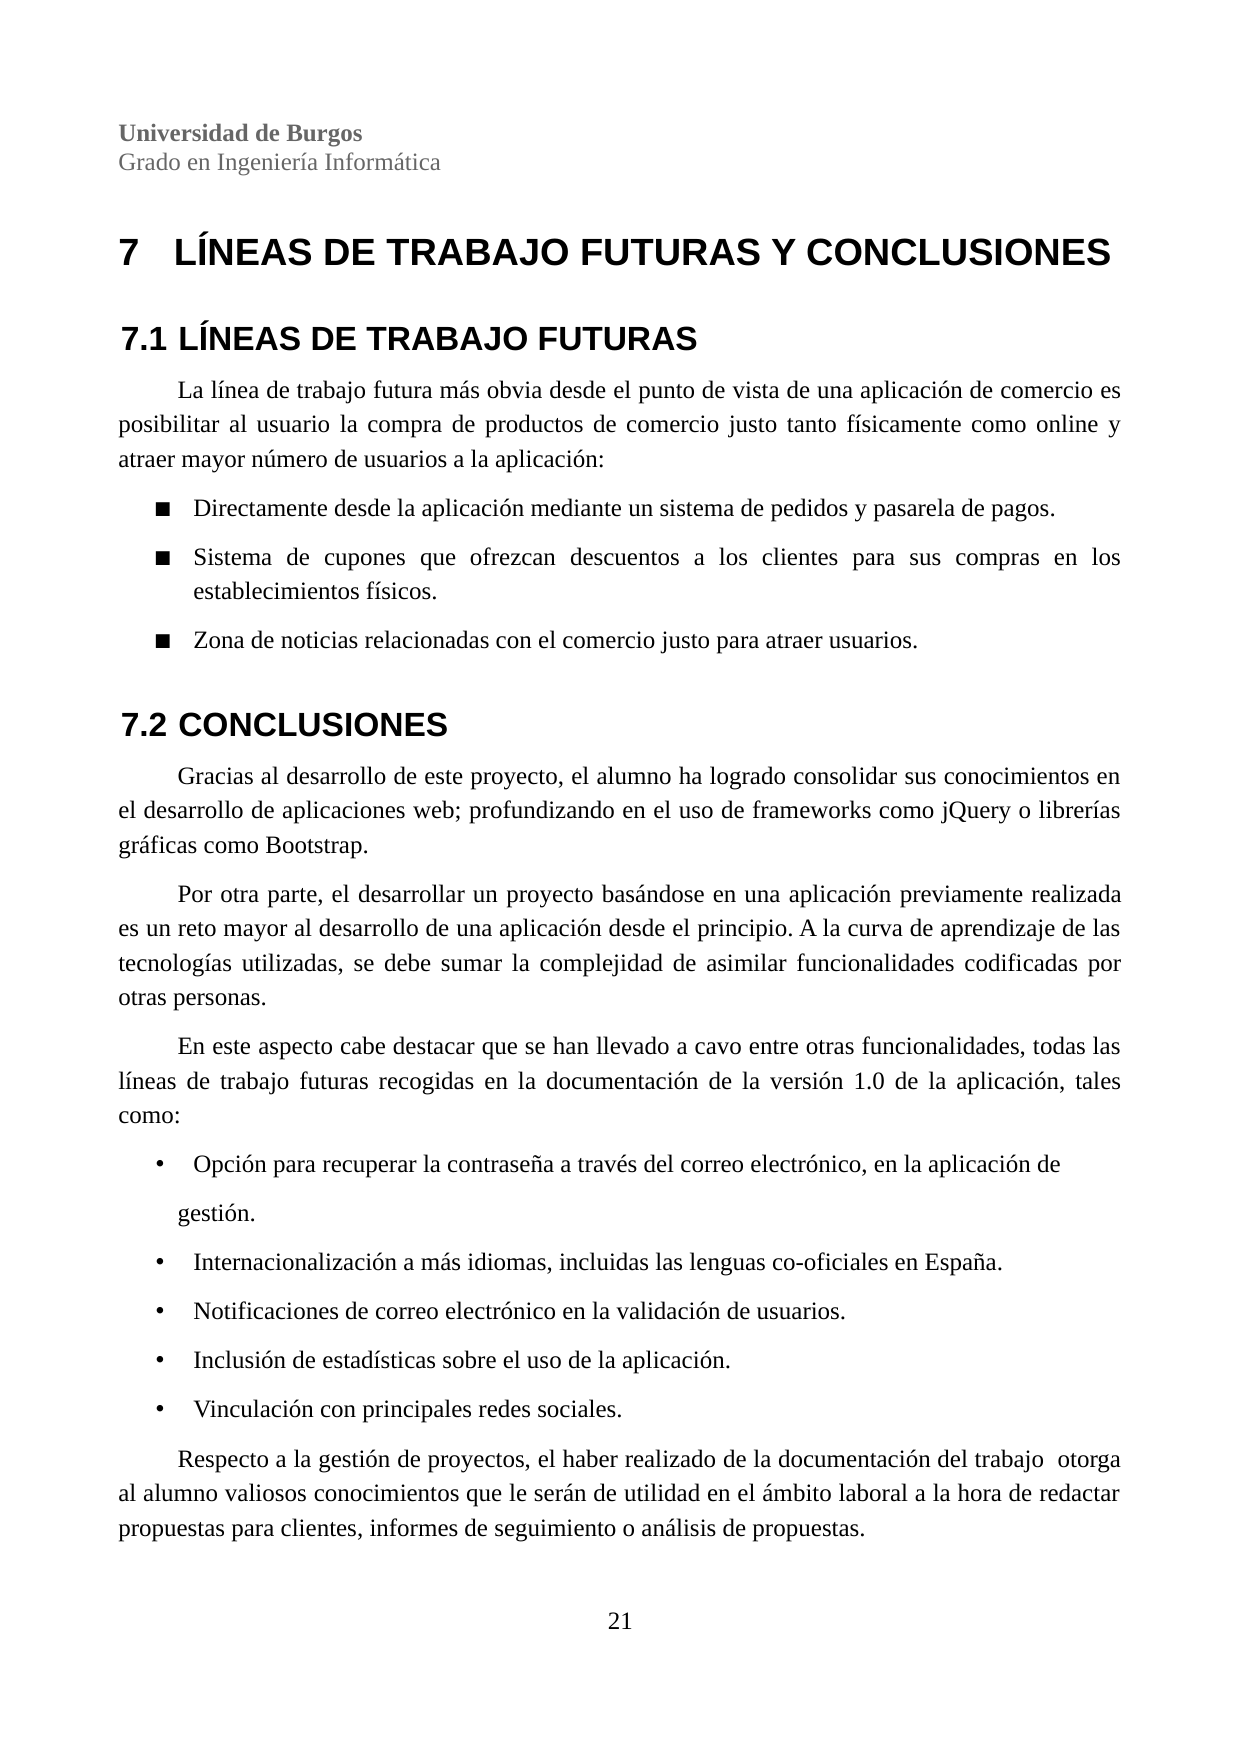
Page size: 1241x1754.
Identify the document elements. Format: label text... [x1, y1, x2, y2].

text Gracias al desarrollo de este proyecto, el alumno ha logrado consolidar sus conocimientos en el desarrollo de aplicaciones web; profundizando en el uso de frameworks como jQuery o librerías gráficas como Bootstrap. [118, 761, 1122, 858]
list Sistema de cupones que ofrezcan descuentos a los clientes para sus compras en los establecimientos físicos. [156, 542, 1122, 605]
text Respecto a la gestión de proyectos, el haber realizado de la documentación del trabajo otorga al alumno valiosos conocimientos que le serán de utilidad en el ámbito laboral a la hora de redactar propuestas para clientes, informes de seguimiento o análisis de propuestas. [118, 1444, 1122, 1541]
text La línea de trabajo futura más obvia desde el punto de vista de una aplicación de comercio es posibilitar al usuario la compra de productos de comercio justo tanto físicamente como online y atraer mayor número de usuarios a la aplicación: [118, 375, 1122, 472]
list Vinculación con principales redes sociales. [156, 1394, 1122, 1423]
list Opción para recuperar la contraseña a través del correo electrónico, en la aplicación de [156, 1149, 1122, 1178]
list Internacionalización a más idiomas, incluidas las lenguas co-oficiales en España. [156, 1247, 1122, 1276]
list Zona de noticias relacionadas con el comercio justo para atraer usuarios. [156, 625, 1122, 654]
subtitle CONCLUSIONES [121, 689, 1122, 748]
text gestión. [118, 1198, 1122, 1227]
list Notificaciones de correo electrónico en la validación de usuarios. [156, 1296, 1122, 1325]
text En este aspecto cabe destacar que se han llevado a cavo entre otras funcionalidades, todas las líneas de trabajo futuras recogidas en la documentación de la versión 1.0 de la aplicación, tales como: [118, 1031, 1122, 1129]
list Inclusión de estadísticas sobre el uso de la aplicación. [156, 1346, 1122, 1374]
list Directamente desde la aplicación mediante un sistema de pedidos y pasarela de pagos. [156, 493, 1122, 521]
subtitle LÍNEAS DE TRABAJO FUTURAS [121, 303, 1122, 362]
text Por otra parte, el desarrollar un proyecto basándose en una aplicación previamente realizada es un reto mayor al desarrollo de una aplicación desde el principio. A la curva de aprendizaje de las tecnologías utilizadas, se debe sumar la complejidad de asimilar funcionalidades codificadas por otras personas. [118, 879, 1122, 1011]
subtitle LÍNEAS DE TRABAJO FUTURAS Y CONCLUSIONES [118, 230, 1122, 274]
